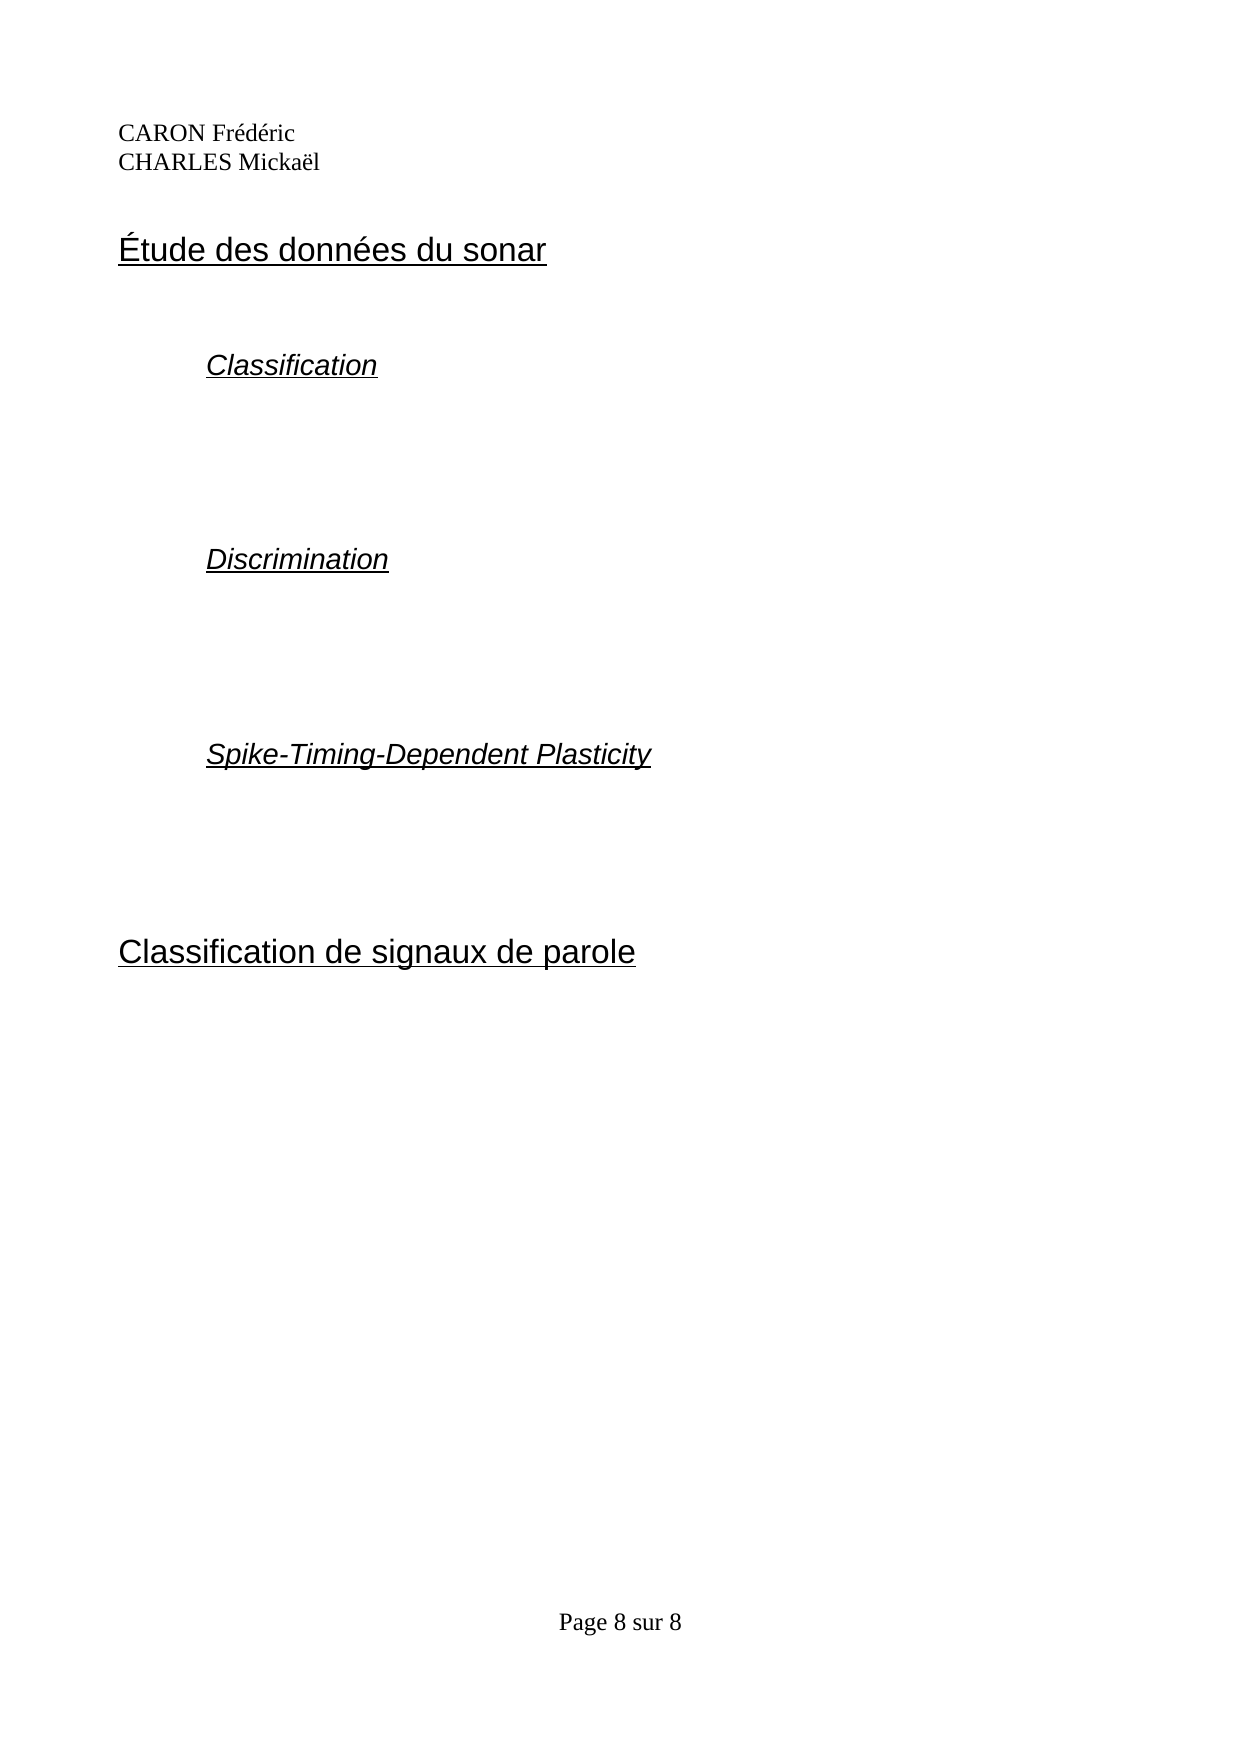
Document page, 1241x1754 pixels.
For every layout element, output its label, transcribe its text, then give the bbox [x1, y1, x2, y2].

subtitle Classification de signaux de parole [118, 932, 1122, 971]
subtitle Classification [206, 347, 1122, 381]
subtitle Spike-Timing-Dependent Plasticity [206, 737, 1122, 771]
subtitle Étude des données du sonar [118, 230, 1122, 269]
subtitle Discrimination [206, 542, 1122, 576]
